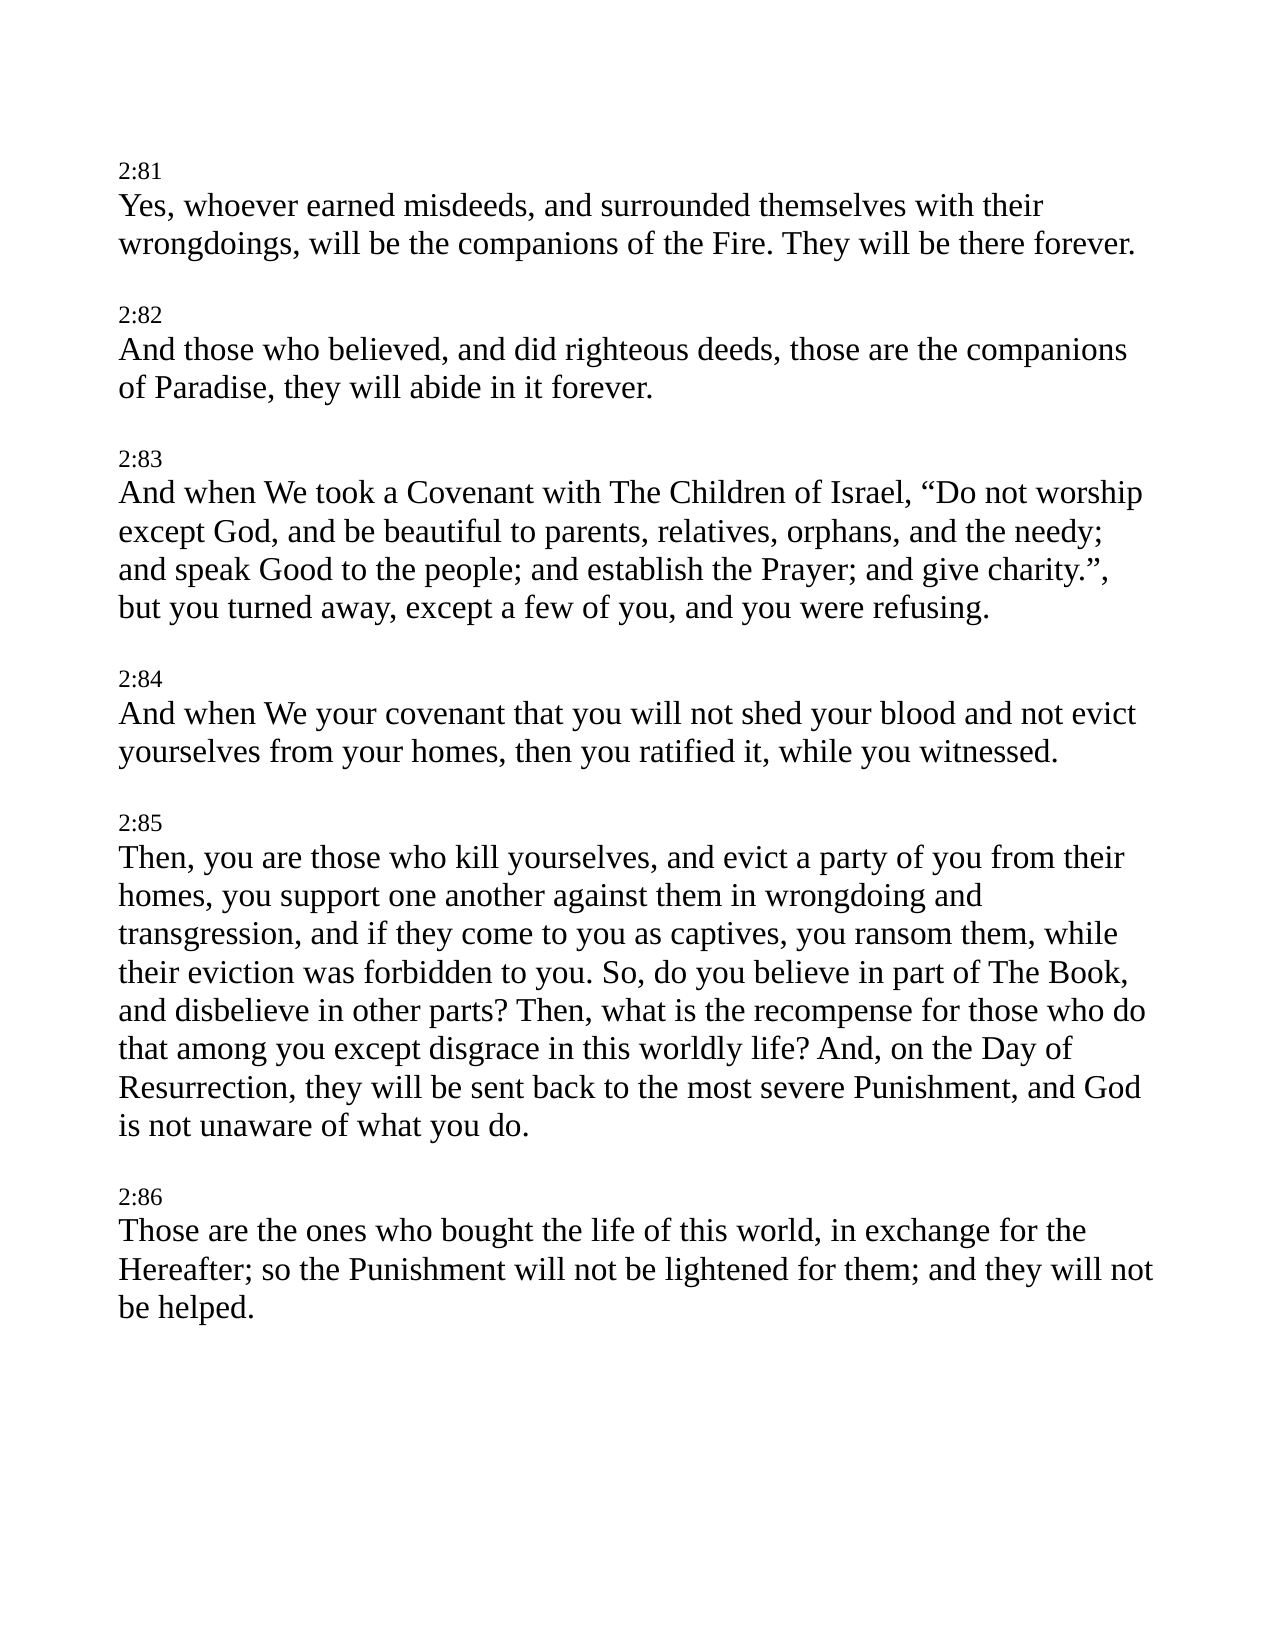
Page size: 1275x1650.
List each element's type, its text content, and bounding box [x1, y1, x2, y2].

text 2:83 [118, 444, 1157, 473]
text 2:81 [118, 156, 1157, 185]
text 2:85 [118, 808, 1157, 837]
text Those are the ones who bought the life of this world, in exchange for the Hereafter; so the Punishment will not be lightened for them; and they will not be helped. [118, 1211, 1157, 1326]
text And when We took a Covenant with The Children of Israel, “Do not worship except God, and be beautiful to parents, relatives, orphans, and the needy; and speak Good to the people; and establish the Prayer; and give charity.”, but you turned away, except a few of you, and you were refusing. [118, 473, 1157, 626]
text Yes, whoever earned misdeeds, and surrounded themselves with their wrongdoings, will be the companions of the Fire. They will be there forever. [118, 185, 1157, 262]
text 2:82 [118, 300, 1157, 329]
text Then, you are those who kill yourselves, and evict a party of you from their homes, you support one another against them in wrongdoing and transgression, and if they come to you as captives, you ransom them, while their eviction was forbidden to you. So, do you believe in part of The Book, and disbelieve in other parts? Then, what is the recompense for those who do that among you except disgrace in this worldly life? And, on the Day of Resurrection, they will be sent back to the most severe Punishment, and God is not unaware of what you do. [118, 837, 1157, 1143]
text 2:86 [118, 1182, 1157, 1211]
text And those who believed, and did righteous deeds, those are the companions of Paradise, they will abide in it forever. [118, 329, 1157, 406]
text And when We your covenant that you will not shed your blood and not evict yourselves from your homes, then you ratified it, while you witnessed. [118, 693, 1157, 770]
text 2:84 [118, 664, 1157, 693]
